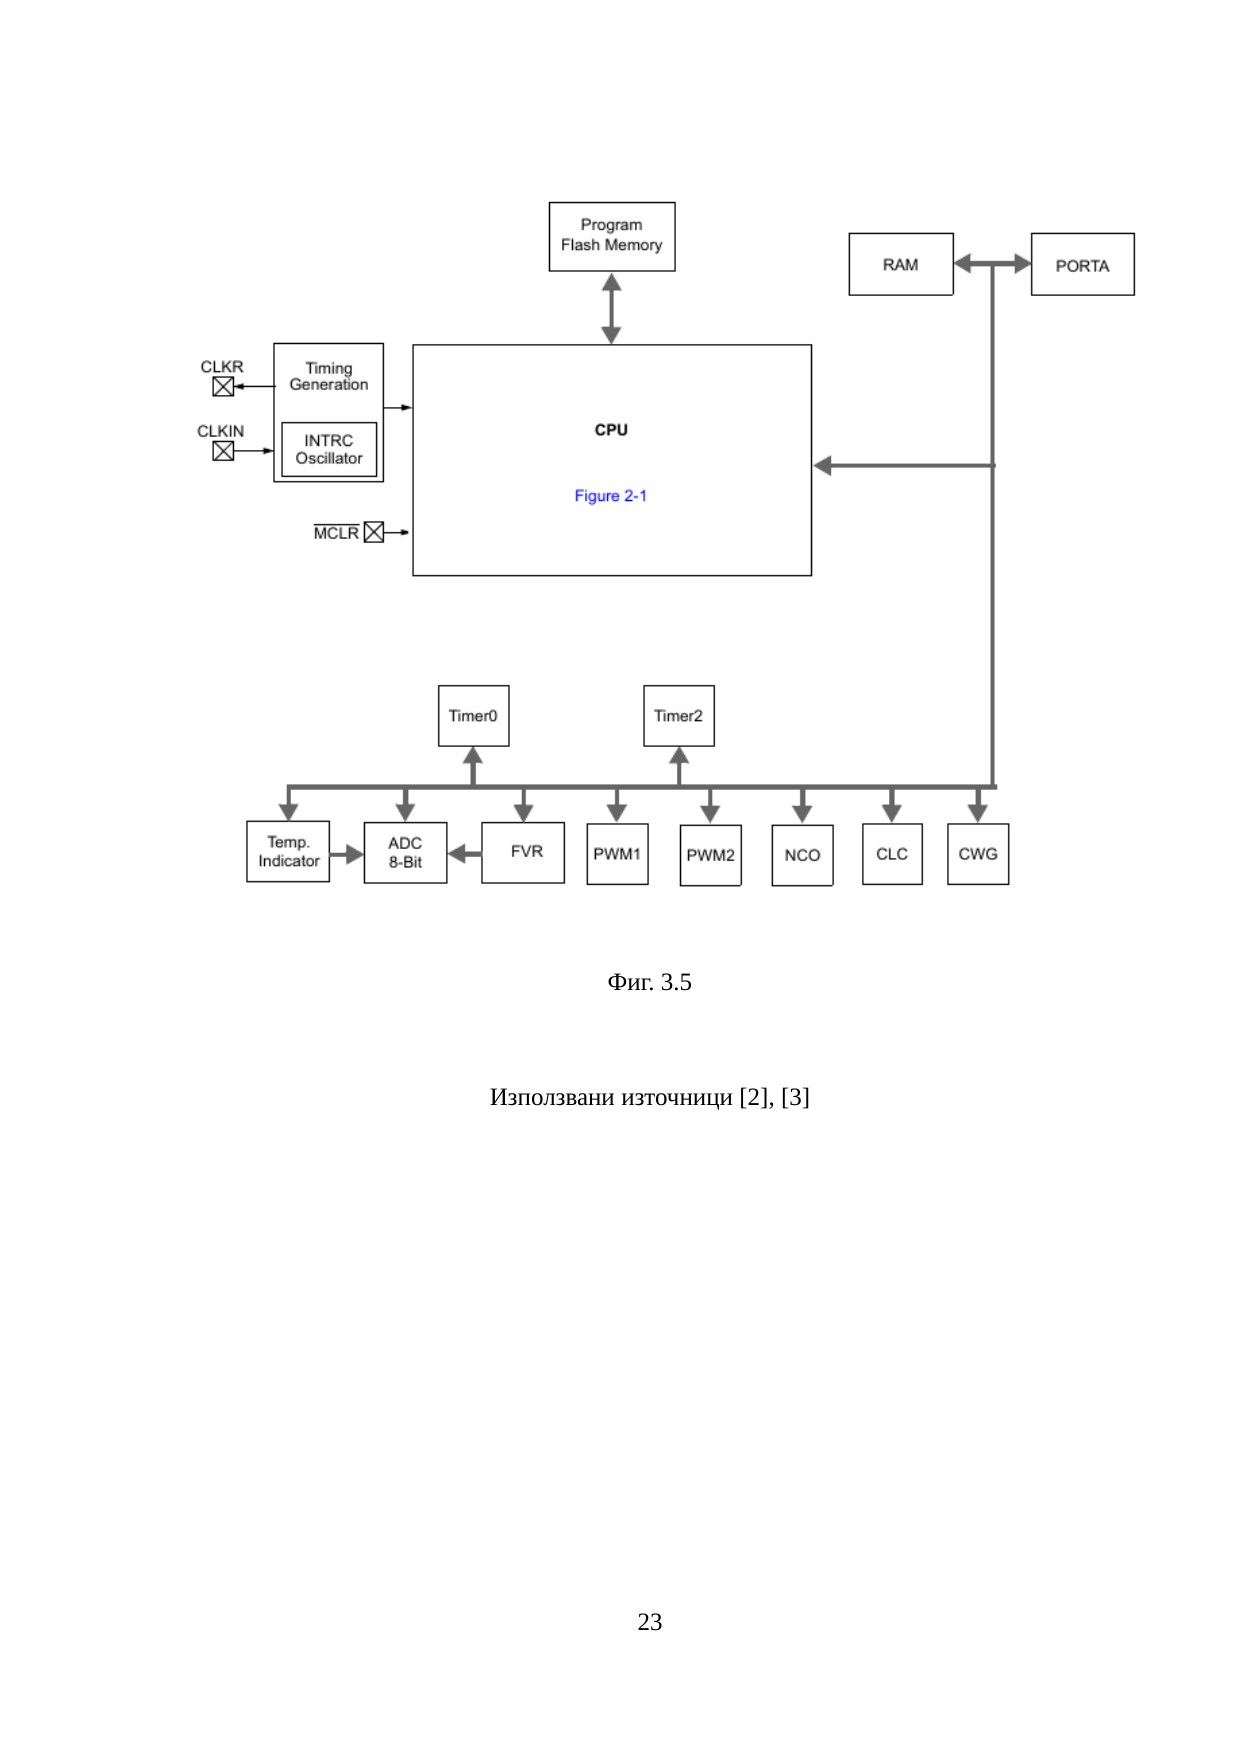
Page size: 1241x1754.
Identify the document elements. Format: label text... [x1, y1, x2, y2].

text Използвани източници [2], [3] [148, 1082, 1152, 1111]
text Фиг. 3.5 [148, 967, 1152, 996]
picture [163, 195, 1144, 903]
